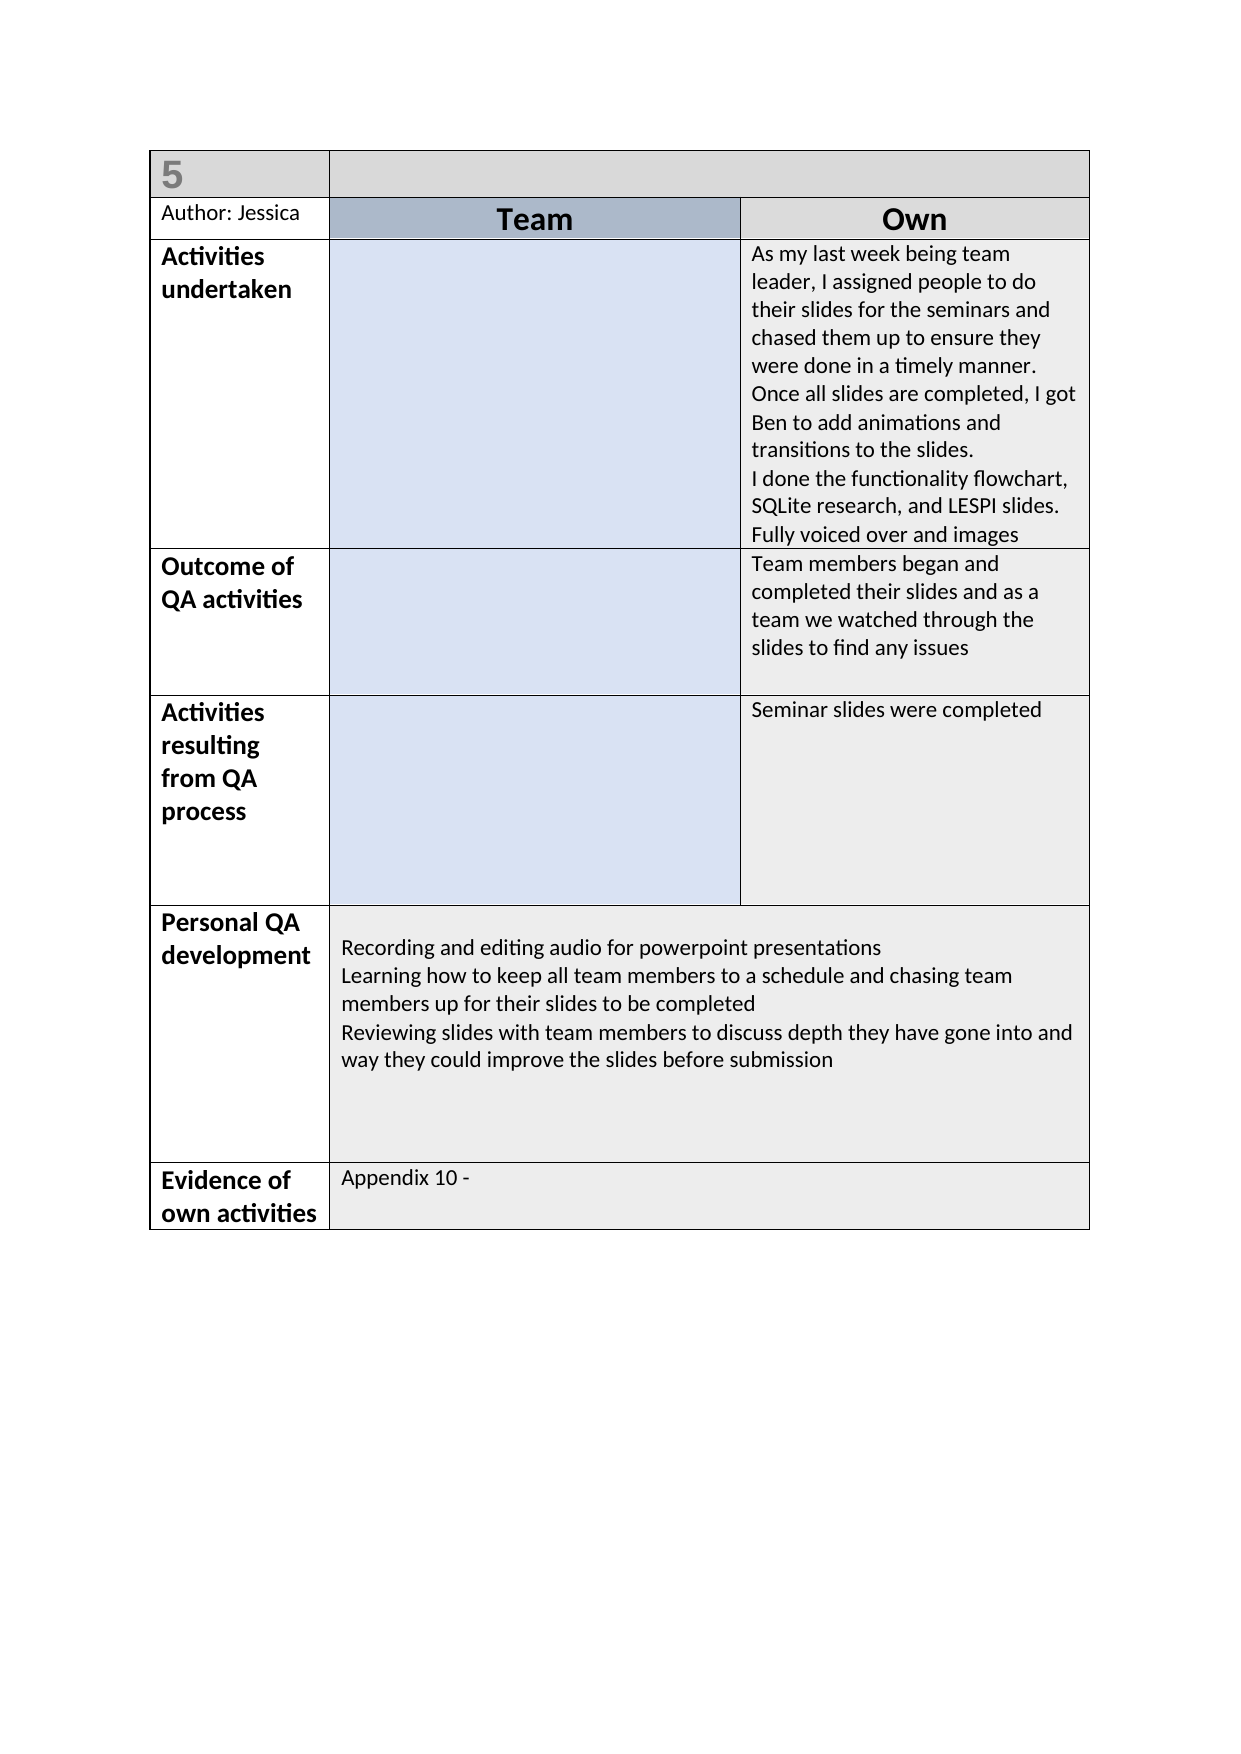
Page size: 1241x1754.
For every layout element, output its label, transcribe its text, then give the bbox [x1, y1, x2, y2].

table_cell Team [330, 198, 740, 238]
table_cell Activities resulting from QA process [151, 696, 329, 904]
table_cell Author: Jessica [151, 198, 329, 238]
table_cell Seminar slides were completed [741, 696, 1089, 904]
table_cell Personal QA development [151, 906, 329, 1162]
table_header 5 [151, 151, 329, 197]
table_cell Own [741, 198, 1089, 238]
table_cell Team members began and completed their slides and as a team we watched through the slides to find any issues [741, 549, 1089, 694]
table_cell Evidence of own activities [151, 1163, 329, 1229]
table_cell [330, 549, 740, 694]
table_cell Appendix 10 - [330, 1163, 1089, 1229]
table_cell [330, 240, 740, 548]
table_cell [330, 696, 740, 904]
table_cell Activities undertaken [151, 240, 329, 548]
table_header [330, 151, 1089, 197]
table_cell Recording and editing audio for powerpoint presentations Learning how to keep all team members to a schedule and chasing team members up for their slides to be completed Reviewing slides with team members to discuss depth they have gone into and way they could improve the slides before submission [330, 906, 1089, 1162]
table_cell Outcome of QA activities [151, 549, 329, 694]
table_cell As my last week being team leader, I assigned people to do their slides for the seminars and chased them up to ensure they were done in a timely manner. Once all slides are completed, I got Ben to add animations and transitions to the slides. I done the functionality flowchart, SQLite research, and LESPI slides. Fully voiced over and images [741, 240, 1089, 548]
